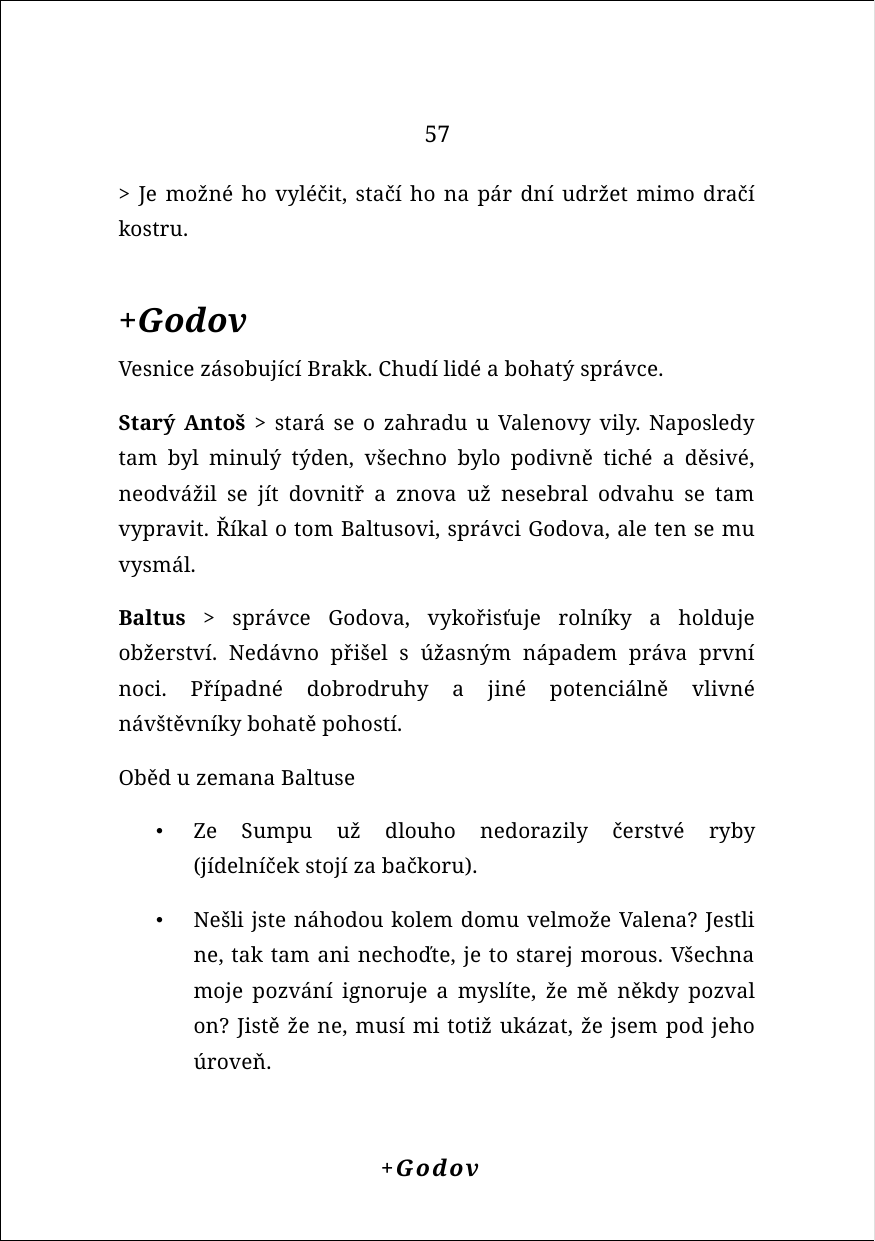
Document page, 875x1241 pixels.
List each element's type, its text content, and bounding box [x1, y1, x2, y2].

text Vesnice zásobující Brakk. Chudí lidé a bohatý správce. [118, 354, 756, 383]
subtitle +Godov [118, 297, 756, 343]
list Ze Sumpu už dlouho nedorazily čerstvé ryby (jídelníček stojí za bačkoru). [156, 816, 756, 880]
text Baltus > správce Godova, vykořisťuje rolníky a holduje obžerství. Nedávno přišel s úžasným nápadem práva první noci. Případné dobrodruhy a jiné potenciálně vlivné návštěvníky bohatě pohostí. [118, 603, 756, 738]
text Oběd u zemana Baltuse [118, 763, 756, 791]
list Nešli jste náhodou kolem domu velmože Valena? Jestli ne, tak tam ani nechoďte, je to starej morous. Všechna moje pozvání ignoruje a myslíte, že mě někdy pozval on? Jistě že ne, musí mi totiž ukázat, že jsem pod jeho úroveň. [156, 905, 756, 1075]
text > Je možné ho vyléčit, stačí ho na pár dní udržet mimo dračí kostru. [118, 179, 756, 243]
text Starý Antoš > stará se o zahradu u Valenovy vily. Naposledy tam byl minulý týden, všechno bylo podivně tiché a děsivé, neodvážil se jít dovnitř a znova už nesebral odvahu se tam vypravit. Říkal o tom Baltusovi, správci Godova, ale ten se mu vysmál. [118, 408, 756, 578]
